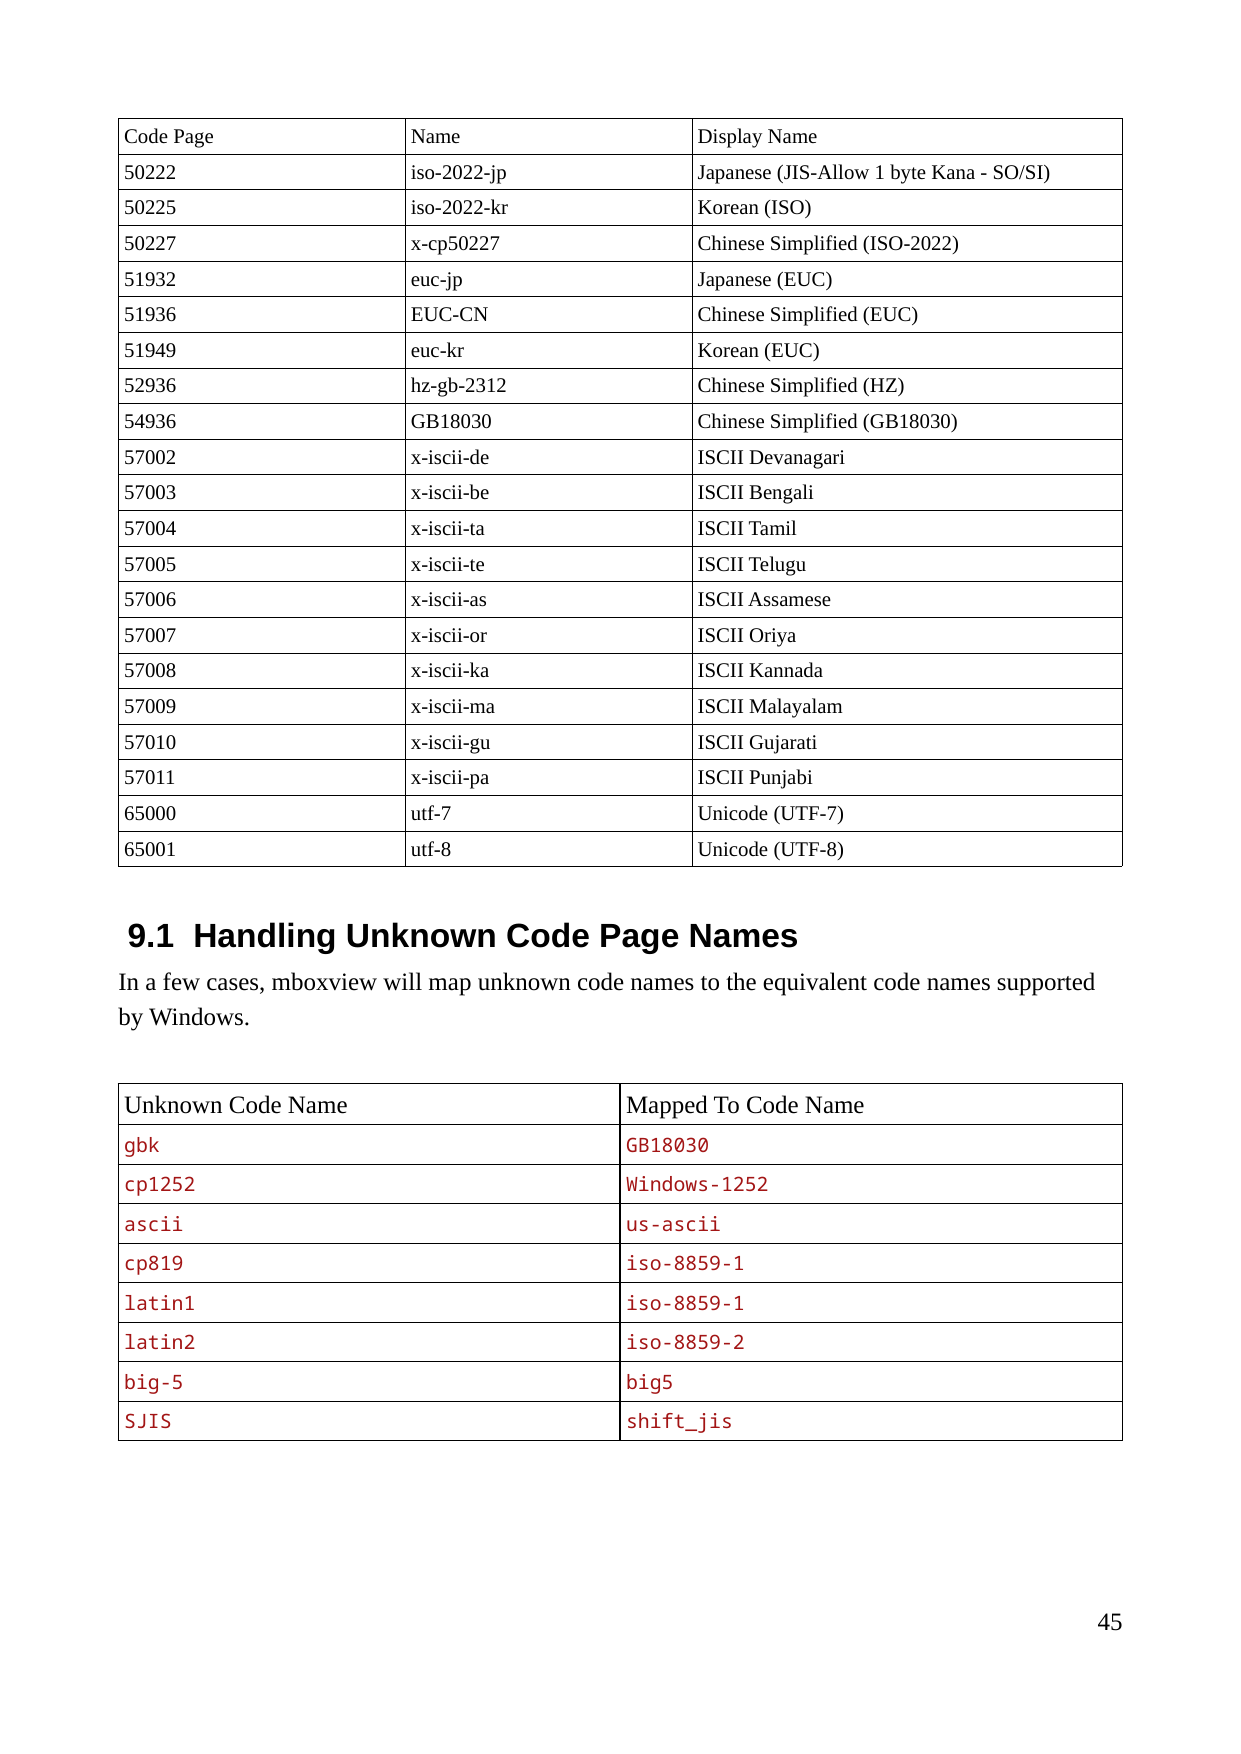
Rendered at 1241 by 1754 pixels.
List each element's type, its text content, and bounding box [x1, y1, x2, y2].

text In a few cases, mboxview will map unknown code names to the equivalent code names supported by Windows. [118, 967, 1122, 1030]
table_cell Korean (EUC) [693, 333, 1122, 367]
table_cell hz-gb-2312 [406, 369, 692, 403]
table_cell gbk [119, 1125, 619, 1164]
table_cell big5 [621, 1362, 1122, 1401]
table_cell iso-2022-jp [406, 155, 692, 189]
table_cell cp819 [119, 1244, 619, 1282]
table_cell Chinese Simplified (HZ) [693, 369, 1122, 403]
table_cell Windows-1252 [621, 1165, 1122, 1203]
table_cell 51949 [119, 333, 405, 367]
table_cell x-iscii-ma [406, 689, 692, 724]
table_cell Chinese Simplified (EUC) [693, 297, 1122, 332]
table_cell Korean (ISO) [693, 190, 1122, 225]
table_cell ISCII Assamese [693, 582, 1122, 617]
table_cell 57007 [119, 618, 405, 652]
table_cell iso-8859-1 [621, 1244, 1122, 1282]
table_cell x-iscii-or [406, 618, 692, 652]
table_cell Japanese (JIS-Allow 1 byte Kana - SO/SI) [693, 155, 1122, 189]
table_cell us-ascii [621, 1204, 1122, 1243]
table_cell 50227 [119, 226, 405, 261]
table_cell GB18030 [406, 404, 692, 439]
table_cell 57010 [119, 725, 405, 759]
table_cell x-iscii-ta [406, 511, 692, 546]
table_cell 57003 [119, 475, 405, 510]
table_cell 57002 [119, 440, 405, 474]
table_cell utf-7 [406, 796, 692, 831]
table_cell cp1252 [119, 1165, 619, 1203]
table_cell iso-8859-2 [621, 1323, 1122, 1361]
table_header Name [406, 119, 692, 154]
table_cell 57008 [119, 654, 405, 688]
table_cell 51932 [119, 262, 405, 296]
table_cell EUC-CN [406, 297, 692, 332]
table_cell 57006 [119, 582, 405, 617]
table_cell SJIS [119, 1402, 619, 1440]
table_cell x-iscii-gu [406, 725, 692, 759]
table_cell 51936 [119, 297, 405, 332]
table_cell Unicode (UTF-8) [693, 832, 1122, 866]
table_cell Unicode (UTF-7) [693, 796, 1122, 831]
table_cell ISCII Gujarati [693, 725, 1122, 759]
table_cell latin1 [119, 1283, 619, 1322]
table_cell x-iscii-be [406, 475, 692, 510]
table_cell 50222 [119, 155, 405, 189]
table_cell ISCII Malayalam [693, 689, 1122, 724]
table_cell 57009 [119, 689, 405, 724]
table_cell iso-8859-1 [621, 1283, 1122, 1322]
table_cell x-iscii-ka [406, 654, 692, 688]
table_cell utf-8 [406, 832, 692, 866]
table_cell GB18030 [621, 1125, 1122, 1164]
subtitle Handling Unknown Code Page Names [118, 916, 1122, 955]
table_header Display Name [693, 119, 1122, 154]
table_cell 52936 [119, 369, 405, 403]
table_header Code Page [119, 119, 405, 154]
table_cell 57004 [119, 511, 405, 546]
table_cell 57011 [119, 760, 405, 795]
table_cell ISCII Kannada [693, 654, 1122, 688]
table_cell x-iscii-te [406, 547, 692, 581]
table_cell ISCII Tamil [693, 511, 1122, 546]
table_cell x-iscii-as [406, 582, 692, 617]
table_cell shift_jis [621, 1402, 1122, 1440]
table_cell Chinese Simplified (GB18030) [693, 404, 1122, 439]
table_cell 50225 [119, 190, 405, 225]
table_cell ascii [119, 1204, 619, 1243]
table_cell 57005 [119, 547, 405, 581]
table_cell Japanese (EUC) [693, 262, 1122, 296]
table_cell ISCII Telugu [693, 547, 1122, 581]
table_cell latin2 [119, 1323, 619, 1361]
table_cell x-iscii-pa [406, 760, 692, 795]
table_cell Chinese Simplified (ISO-2022) [693, 226, 1122, 261]
table_cell ISCII Devanagari [693, 440, 1122, 474]
table_cell big-5 [119, 1362, 619, 1401]
table_cell 65001 [119, 832, 405, 866]
table_cell euc-kr [406, 333, 692, 367]
table_cell x-cp50227 [406, 226, 692, 261]
table_header Mapped To Code Name [621, 1084, 1122, 1124]
table_cell ISCII Bengali [693, 475, 1122, 510]
table_cell x-iscii-de [406, 440, 692, 474]
table_cell 54936 [119, 404, 405, 439]
table_cell 65000 [119, 796, 405, 831]
table_cell euc-jp [406, 262, 692, 296]
table_header Unknown Code Name [119, 1084, 619, 1124]
table_cell ISCII Punjabi [693, 760, 1122, 795]
table_cell iso-2022-kr [406, 190, 692, 225]
table_cell ISCII Oriya [693, 618, 1122, 652]
